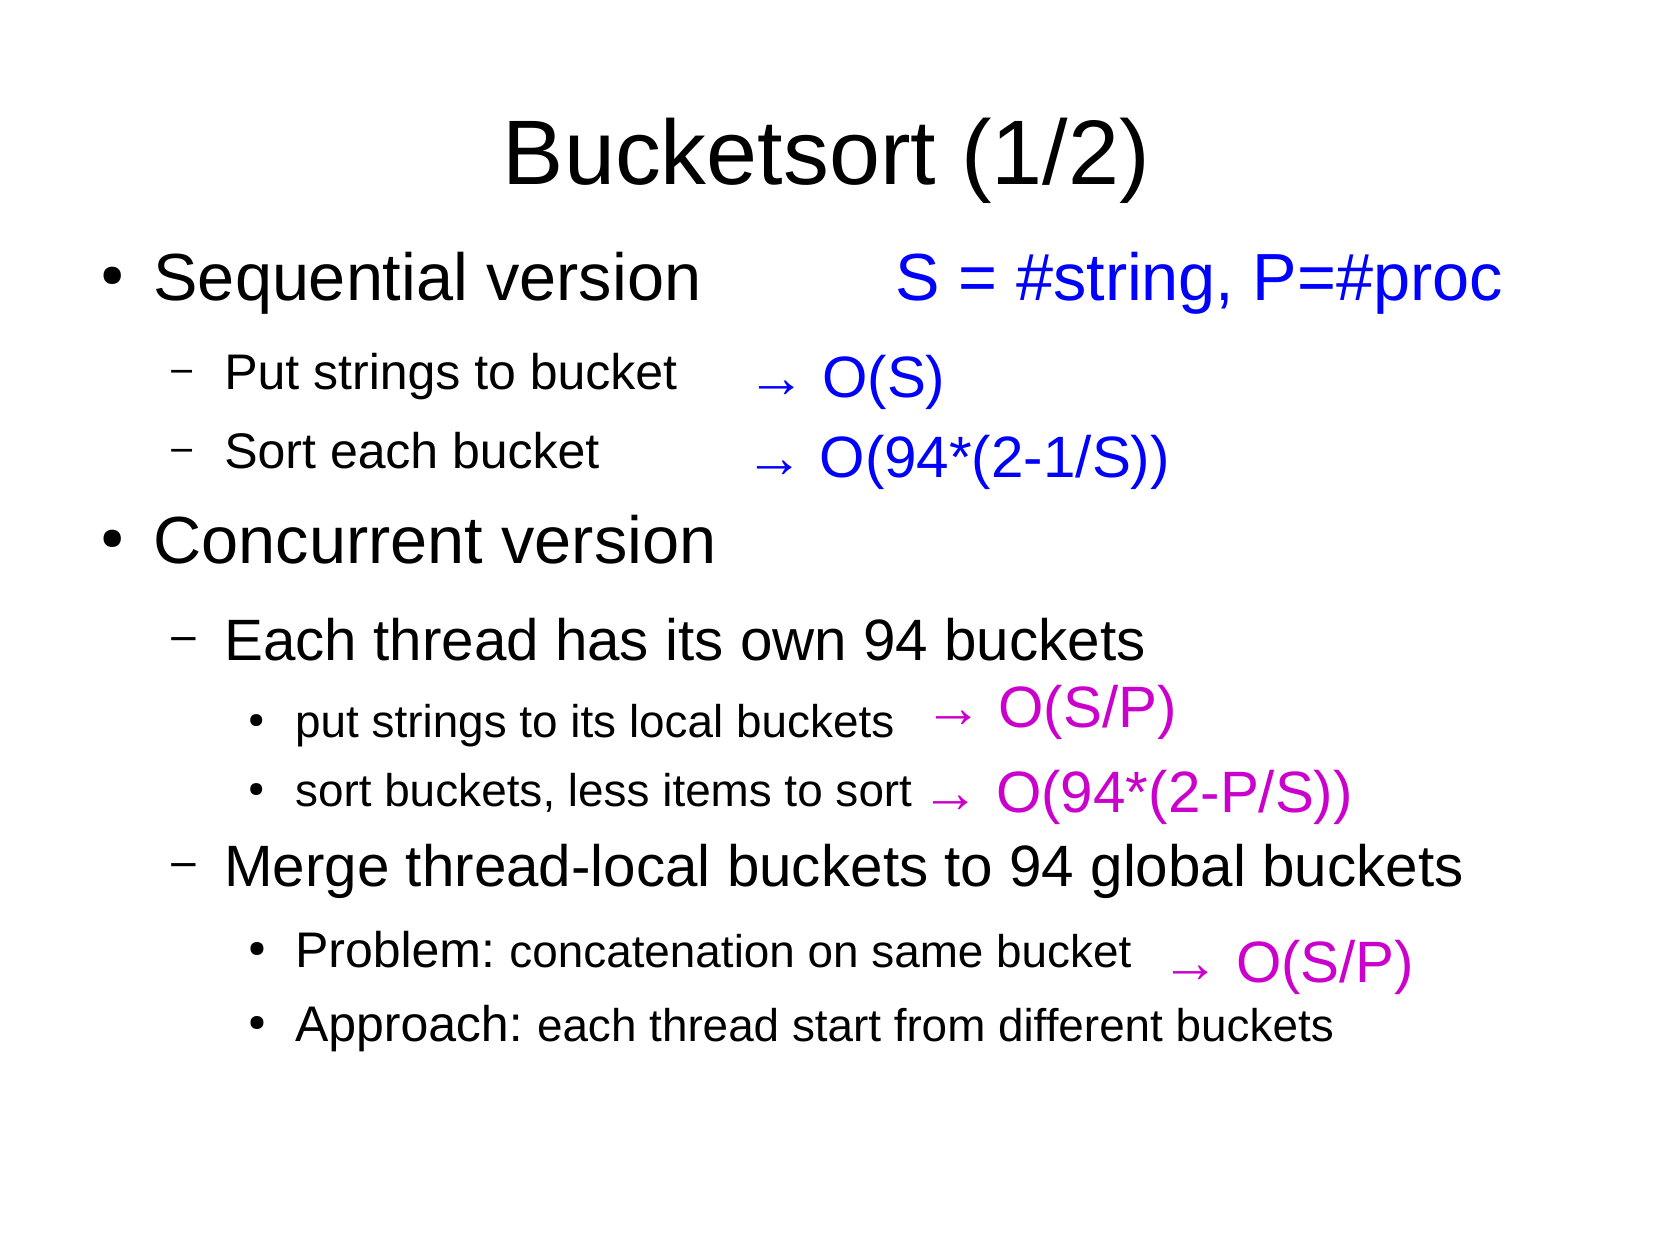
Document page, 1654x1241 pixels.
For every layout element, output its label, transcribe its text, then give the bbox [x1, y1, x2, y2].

text_box S = #string, P=#proc [825, 240, 1532, 330]
text_box → O(94*(2-1/S)) [603, 425, 1201, 506]
list Sequential version Put strings to bucket Sort each bucket Concurrent version Each thread has its own 94 buckets put strings to its local buckets sort buckets, less items to sort Merge thread-local buckets to 94 global buckets Problem: concatenation on same bucket Approach: each thread start from different buckets [82, 240, 1571, 1201]
text_box → O(S) [606, 345, 976, 425]
text_box → O(S/P) [782, 675, 1242, 759]
text_box → O(S/P) [1020, 930, 1479, 1036]
text_box → O(94*(2-P/S)) [780, 759, 1377, 841]
title Bucketsort (1/2) [82, 49, 1571, 240]
